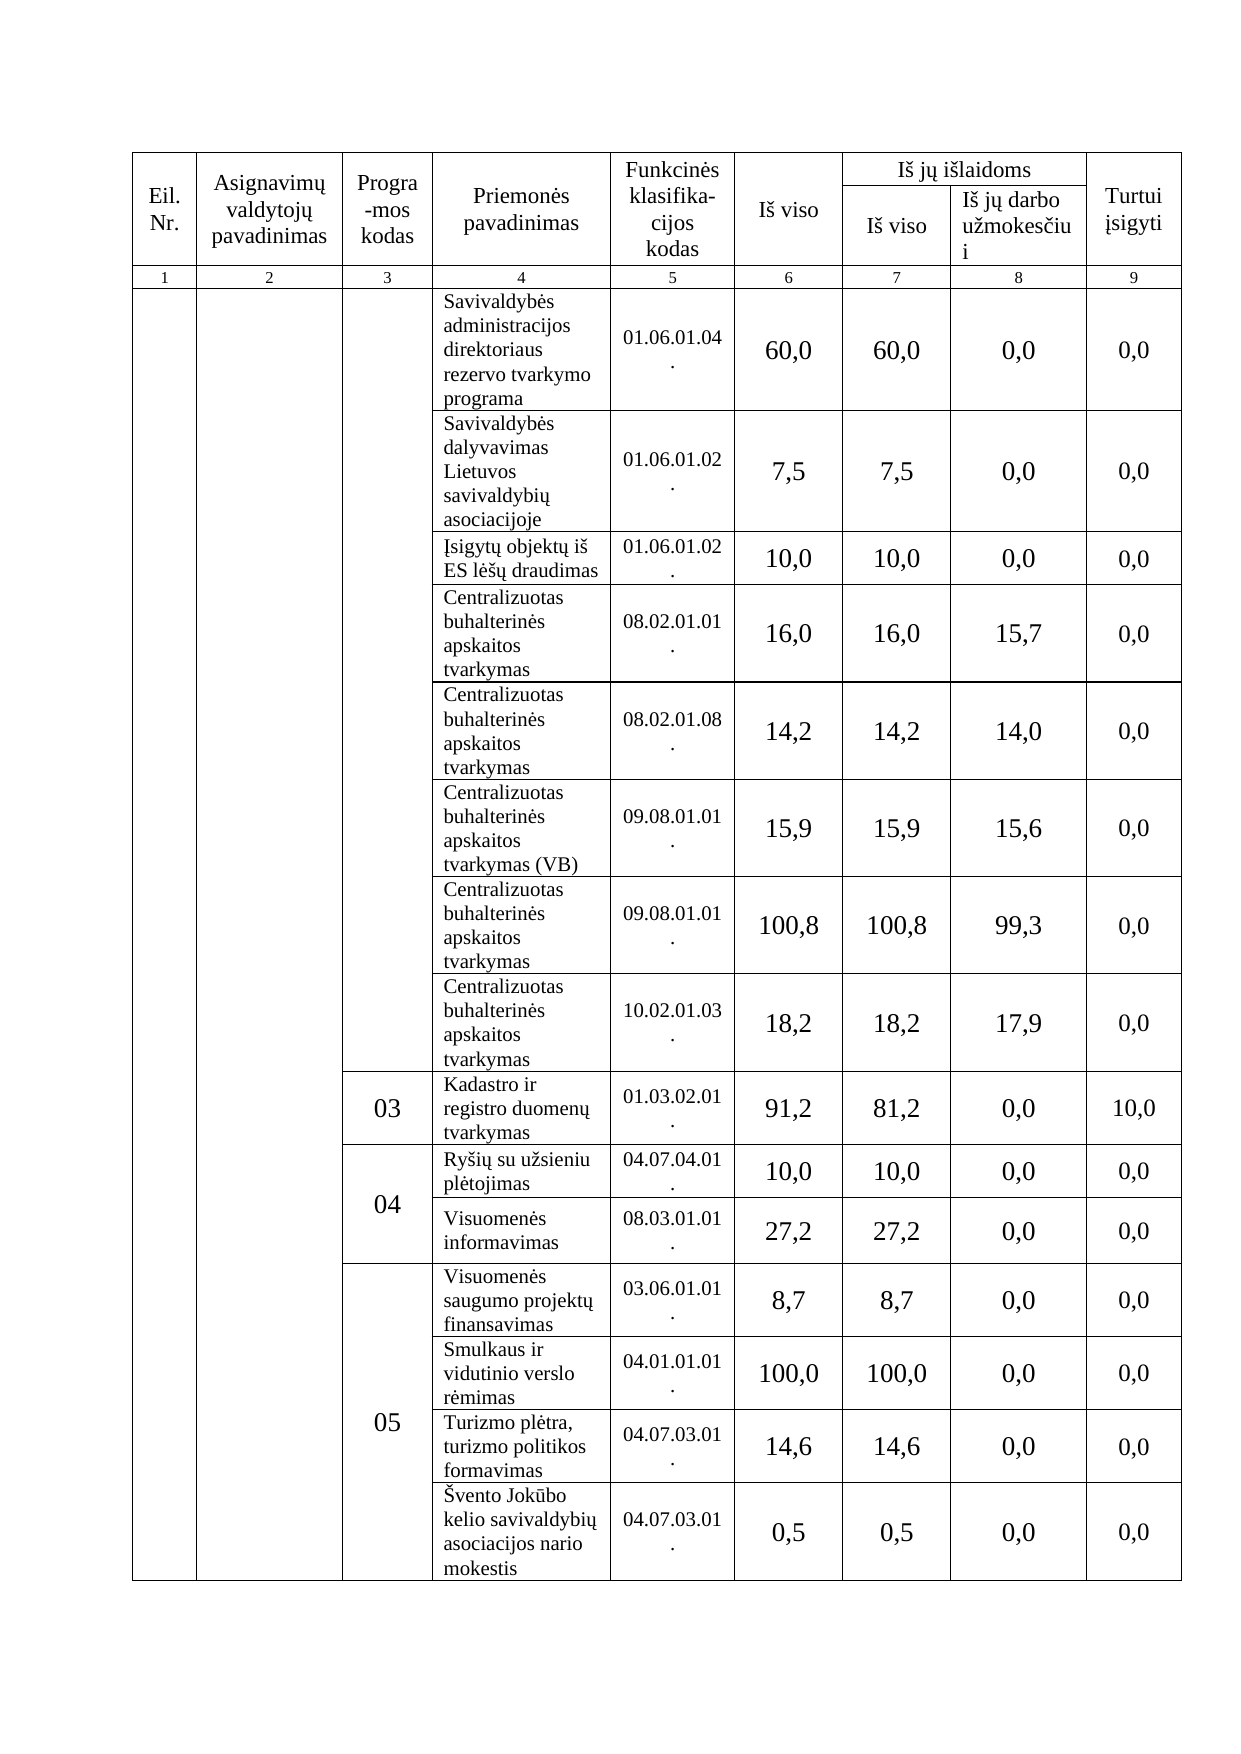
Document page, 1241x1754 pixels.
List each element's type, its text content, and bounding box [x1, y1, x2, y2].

table_cell Savivaldybės administracijos direktoriaus rezervo tvarkymo programa [433, 289, 610, 409]
table_cell Visuomenės informavimas [433, 1198, 610, 1262]
table_cell 6 [735, 266, 842, 288]
table_cell Centralizuotas buhalterinės apskaitos tvarkymas (VB) [433, 780, 610, 876]
table_cell 15,9 [735, 780, 842, 876]
table_cell 91,2 [735, 1072, 842, 1144]
table_cell [197, 289, 342, 1579]
table_cell Smulkaus ir vidutinio verslo rėmimas [433, 1337, 610, 1409]
table_cell 05 [343, 1264, 432, 1579]
table_cell 7 [843, 266, 950, 288]
table_cell 0,5 [843, 1483, 950, 1579]
table_cell 60,0 [735, 289, 842, 409]
table_cell 0,0 [1087, 411, 1181, 531]
table_cell 04 [343, 1145, 432, 1262]
table_cell 03.06.01.01. [611, 1264, 734, 1336]
table_cell 15,9 [843, 780, 950, 876]
table_cell Centralizuotas buhalterinės apskaitos tvarkymas [433, 877, 610, 973]
table_cell Savivaldybės dalyvavimas Lietuvos savivaldybių asociacijoje [433, 411, 610, 531]
table_cell 3 [343, 266, 432, 288]
table_header Progra-mos kodas [343, 153, 432, 265]
table_cell 08.03.01.01. [611, 1198, 734, 1262]
table_cell 01.06.01.02. [611, 532, 734, 584]
table_cell 27,2 [735, 1198, 842, 1262]
table_cell 14,2 [843, 683, 950, 779]
table_cell 15,6 [951, 780, 1086, 876]
table_header Asignavimų valdytojų pavadinimas [197, 153, 342, 265]
table_cell 16,0 [735, 585, 842, 681]
table_cell 08.02.01.01. [611, 585, 734, 681]
table_cell 8 [951, 266, 1086, 288]
table_cell 81,2 [843, 1072, 950, 1144]
table_cell 1 [133, 266, 196, 288]
table_header Eil. Nr. [133, 153, 196, 265]
table_cell 0,0 [951, 1337, 1086, 1409]
table_cell 4 [433, 266, 610, 288]
table_cell Centralizuotas buhalterinės apskaitos tvarkymas [433, 585, 610, 681]
table_cell 09.08.01.01. [611, 877, 734, 973]
table_cell Centralizuotas buhalterinės apskaitos tvarkymas [433, 974, 610, 1071]
table_cell 5 [611, 266, 734, 288]
table_cell 10,0 [1087, 1072, 1181, 1144]
table_cell 10,0 [735, 1145, 842, 1197]
table_cell Turizmo plėtra, turizmo politikos formavimas [433, 1410, 610, 1482]
table_cell 10,0 [843, 1145, 950, 1197]
table_cell 08.02.01.08. [611, 683, 734, 779]
table_cell 0,0 [951, 1410, 1086, 1482]
table_cell 0,0 [1087, 1264, 1181, 1336]
table_cell Ryšių su užsieniu plėtojimas [433, 1145, 610, 1197]
table_cell 14,6 [735, 1410, 842, 1482]
table_cell 04.07.03.01. [611, 1410, 734, 1482]
table_cell Švento Jokūbo kelio savivaldybių asociacijos nario mokestis [433, 1483, 610, 1579]
table_cell 100,8 [843, 877, 950, 973]
table_cell 0,0 [1087, 780, 1181, 876]
table_cell 0,0 [951, 411, 1086, 531]
table_cell 9 [1087, 266, 1181, 288]
table_cell 10.02.01.03. [611, 974, 734, 1071]
table_header Funkcinės klasifika-cijos kodas [611, 153, 734, 265]
table_cell 2 [197, 266, 342, 288]
table_cell Įsigytų objektų iš ES lėšų draudimas [433, 532, 610, 584]
table_cell 0,0 [1087, 585, 1181, 681]
table_cell 0,0 [951, 1483, 1086, 1579]
table_cell 01.03.02.01. [611, 1072, 734, 1144]
table_cell Iš jų darbo užmokesčiui [951, 186, 1086, 265]
table_cell 18,2 [843, 974, 950, 1071]
table_cell 10,0 [735, 532, 842, 584]
table_cell 0,5 [735, 1483, 842, 1579]
table_cell 10,0 [843, 532, 950, 584]
table_cell 0,0 [1087, 974, 1181, 1071]
table_cell 27,2 [843, 1198, 950, 1262]
table_cell 0,0 [1087, 1145, 1181, 1197]
table_cell Iš viso [843, 186, 950, 265]
table_cell [343, 289, 432, 1071]
table_cell 18,2 [735, 974, 842, 1071]
table_cell Centralizuotas buhalterinės apskaitos tvarkymas [433, 683, 610, 779]
table_cell 15,7 [951, 585, 1086, 681]
table_cell 100,0 [843, 1337, 950, 1409]
table_cell 99,3 [951, 877, 1086, 973]
table_cell 0,0 [1087, 289, 1181, 409]
table_cell 0,0 [1087, 1483, 1181, 1579]
table_cell 7,5 [735, 411, 842, 531]
table_cell 0,0 [1087, 532, 1181, 584]
table_cell 04.01.01.01. [611, 1337, 734, 1409]
table_cell 0,0 [1087, 1410, 1181, 1482]
table_cell 14,2 [735, 683, 842, 779]
table_cell Kadastro ir registro duomenų tvarkymas [433, 1072, 610, 1144]
table_cell 0,0 [951, 1264, 1086, 1336]
table_cell 7,5 [843, 411, 950, 531]
table_cell 0,0 [951, 1145, 1086, 1197]
table_cell 0,0 [951, 289, 1086, 409]
table_cell 04.07.03.01. [611, 1483, 734, 1579]
table_header Iš viso [735, 153, 842, 265]
table_cell 0,0 [1087, 877, 1181, 973]
table_cell 14,6 [843, 1410, 950, 1482]
table_cell 8,7 [843, 1264, 950, 1336]
table_cell 0,0 [1087, 683, 1181, 779]
table_cell 0,0 [1087, 1198, 1181, 1262]
table_cell 8,7 [735, 1264, 842, 1336]
table_cell 0,0 [951, 532, 1086, 584]
table_header Turtui įsigyti [1087, 153, 1181, 265]
table_cell 16,0 [843, 585, 950, 681]
table_cell 01.06.01.02. [611, 411, 734, 531]
table_cell 60,0 [843, 289, 950, 409]
table_cell 0,0 [951, 1072, 1086, 1144]
table_header Priemonės pavadinimas [433, 153, 610, 265]
table_cell 04.07.04.01. [611, 1145, 734, 1197]
table_cell 17,9 [951, 974, 1086, 1071]
table_cell 14,0 [951, 683, 1086, 779]
table_cell 01.06.01.04. [611, 289, 734, 409]
table_cell [133, 289, 196, 1579]
table_header Iš jų išlaidoms [843, 153, 1086, 185]
table_cell 100,8 [735, 877, 842, 973]
table_cell 0,0 [1087, 1337, 1181, 1409]
table_cell 100,0 [735, 1337, 842, 1409]
table_cell 0,0 [951, 1198, 1086, 1262]
table_cell Visuomenės saugumo projektų finansavimas [433, 1264, 610, 1336]
table_cell 09.08.01.01. [611, 780, 734, 876]
table_cell 03 [343, 1072, 432, 1144]
